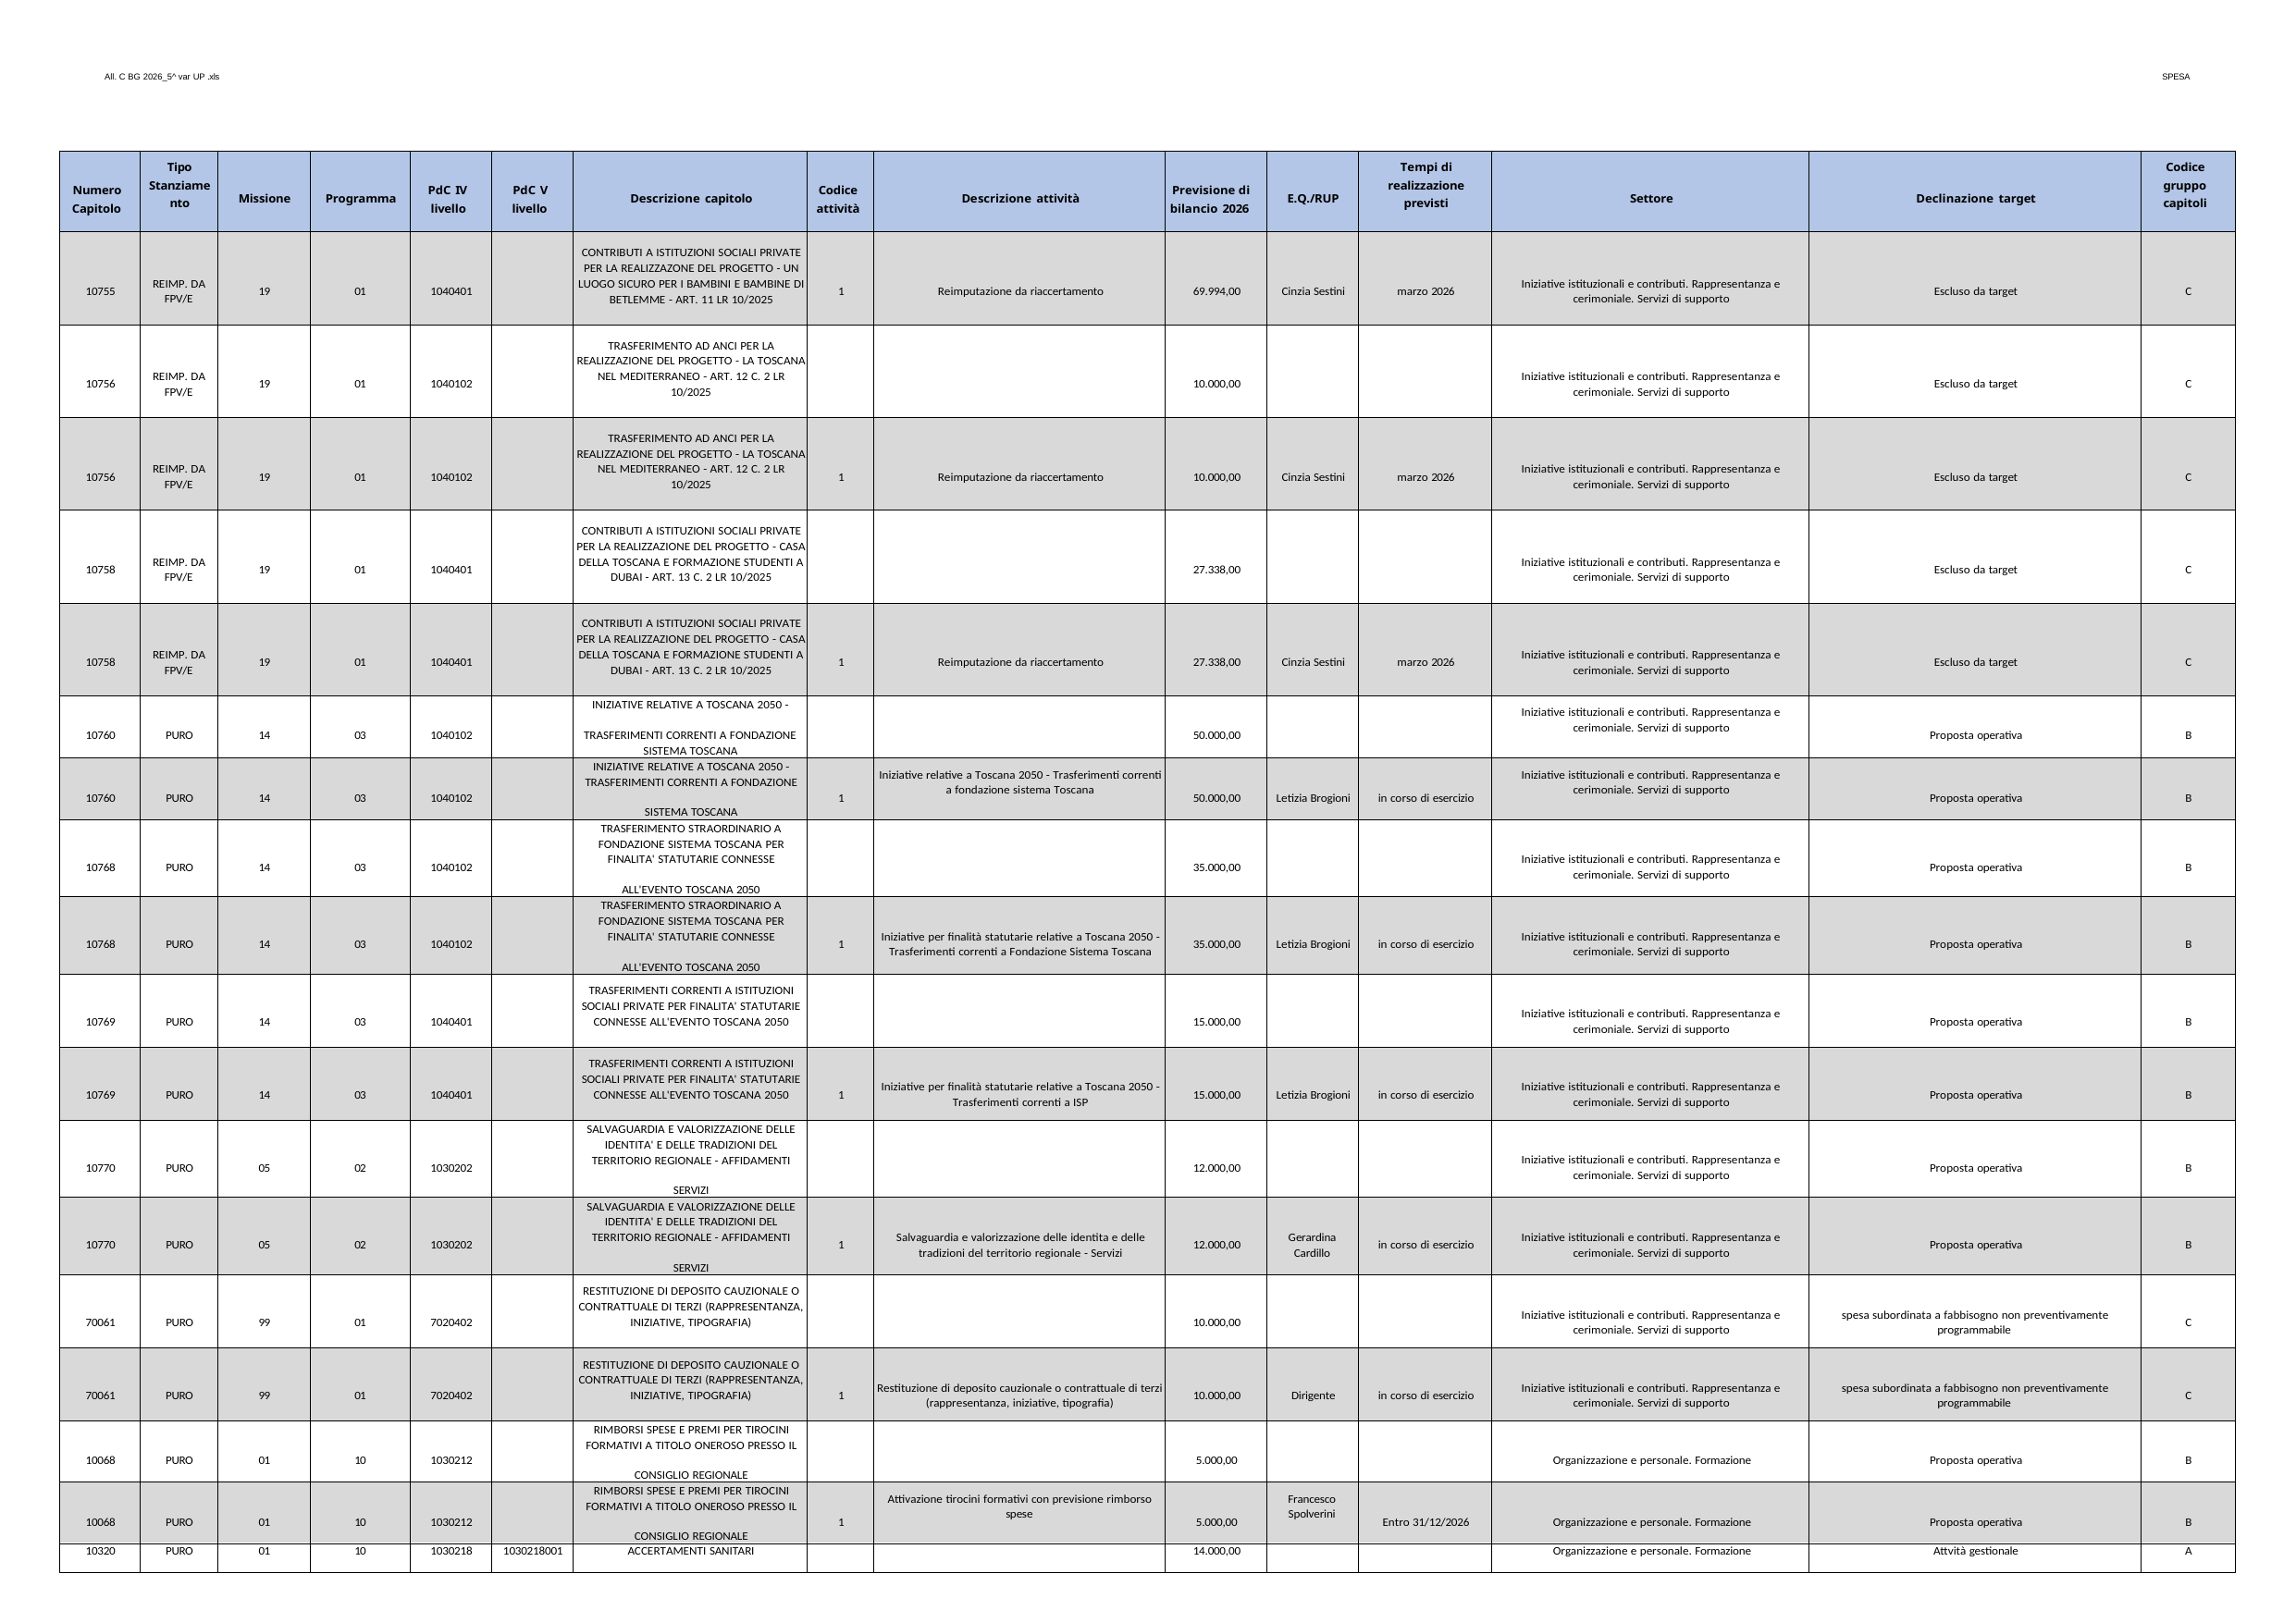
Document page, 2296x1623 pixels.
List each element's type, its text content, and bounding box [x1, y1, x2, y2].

table_cell [874, 975, 1165, 1047]
table_header Missione [218, 152, 310, 231]
table_cell 01 [218, 1421, 310, 1482]
table_cell 10.000,00 [1166, 326, 1266, 417]
table_cell PURO [141, 1048, 217, 1120]
table_cell [492, 510, 573, 603]
table_cell 1030218 [411, 1544, 491, 1572]
table_cell 01 [311, 418, 410, 510]
table_cell C [2142, 510, 2235, 603]
table_cell Iniziative istituzionali e contributi. Rappresentanza e cerimoniale. Servizi di supporto [1492, 758, 1808, 819]
table_cell 14.000,00 [1166, 1544, 1266, 1572]
table_cell PURO [141, 1421, 217, 1482]
table_cell 10758 [60, 604, 140, 695]
table_cell Escluso da target [1809, 232, 2141, 325]
table_header Programma [311, 152, 410, 231]
table_cell Proposta operativa [1809, 1121, 2141, 1197]
table_cell Escluso da target [1809, 510, 2141, 603]
table_cell 19 [218, 326, 310, 417]
table_cell Letizia Brogioni [1267, 897, 1358, 974]
table_cell [492, 418, 573, 510]
table_cell 10768 [60, 897, 140, 974]
table_header PdC V livello [492, 152, 573, 231]
table_cell Proposta operativa [1809, 758, 2141, 819]
table_cell 1030202 [411, 1198, 491, 1274]
table_cell Cinzia Sestini [1267, 418, 1358, 510]
table_cell Proposta operativa [1809, 897, 2141, 974]
table_cell [492, 696, 573, 757]
table_cell 03 [311, 975, 410, 1047]
table_cell 10756 [60, 418, 140, 510]
table_cell [1359, 820, 1491, 896]
table_cell CONTRIBUTI A ISTITUZIONI SOCIALI PRIVATE PER LA REALIZZAZIONE DEL PROGETTO - CASA DELLA TOSCANA E FORMAZIONE STUDENTI A DUBAI - ART. 13 C. 2 LR 10/2025 [574, 510, 807, 603]
table_cell 1 [808, 897, 873, 974]
table_cell marzo 2026 [1359, 418, 1491, 510]
table_cell in corso di esercizio [1359, 897, 1491, 974]
table_cell 35.000,00 [1166, 820, 1266, 896]
table_cell REIMP. DA FPV/E [141, 604, 217, 695]
table_cell Iniziative istituzionali e contributi. Rappresentanza e cerimoniale. Servizi di supporto [1492, 326, 1808, 417]
table_cell 1040102 [411, 696, 491, 757]
table_cell TRASFERIMENTO STRAORDINARIO A FONDAZIONE SISTEMA TOSCANA PER FINALITA' STATUTARIE CONNESSE ALL'EVENTO TOSCANA 2050 [574, 820, 807, 896]
table_cell in corso di esercizio [1359, 1048, 1491, 1120]
table_cell 19 [218, 604, 310, 695]
table_cell 1 [808, 418, 873, 510]
table_cell 5.000,00 [1166, 1421, 1266, 1482]
table_cell Proposta operativa [1809, 1421, 2141, 1482]
table_cell [874, 1544, 1165, 1572]
table_cell Letizia Brogioni [1267, 1048, 1358, 1120]
table_cell [808, 1121, 873, 1197]
table_cell 7020402 [411, 1275, 491, 1347]
table_cell Attivazione tirocini formativi con previsione rimborso spese [874, 1482, 1165, 1543]
table_cell [1267, 820, 1358, 896]
table_cell PURO [141, 1275, 217, 1347]
table_cell [1359, 696, 1491, 757]
table_header Settore [1492, 152, 1808, 231]
table_cell 15.000,00 [1166, 1048, 1266, 1120]
table_cell INIZIATIVE RELATIVE A TOSCANA 2050 - TRASFERIMENTI CORRENTI A FONDAZIONE SISTEMA TOSCANA [574, 758, 807, 819]
table_header Descrizione attività [874, 152, 1165, 231]
table_cell PURO [141, 1198, 217, 1274]
table_cell 14 [218, 897, 310, 974]
table_cell RIMBORSI SPESE E PREMI PER TIROCINI FORMATIVI A TITOLO ONEROSO PRESSO IL CONSIGLIO REGIONALE [574, 1421, 807, 1482]
table_cell C [2142, 1275, 2235, 1347]
table_cell 01 [311, 232, 410, 325]
table_cell Escluso da target [1809, 604, 2141, 695]
table_cell [874, 510, 1165, 603]
table_cell 10760 [60, 758, 140, 819]
table_cell INIZIATIVE RELATIVE A TOSCANA 2050 - TRASFERIMENTI CORRENTI A FONDAZIONE SISTEMA TOSCANA [574, 696, 807, 757]
table_cell B [2142, 1121, 2235, 1197]
table_cell TRASFERIMENTO STRAORDINARIO A FONDAZIONE SISTEMA TOSCANA PER FINALITA' STATUTARIE CONNESSE ALL'EVENTO TOSCANA 2050 [574, 897, 807, 974]
table_cell Iniziative istituzionali e contributi. Rappresentanza e cerimoniale. Servizi di supporto [1492, 975, 1808, 1047]
table_cell Iniziative relative a Toscana 2050 - Trasferimenti correnti a fondazione sistema Toscana [874, 758, 1165, 819]
table_cell [1359, 975, 1491, 1047]
table_cell [492, 604, 573, 695]
table_cell 1040401 [411, 604, 491, 695]
table_header Descrizione capitolo [574, 152, 807, 231]
table_cell Cinzia Sestini [1267, 232, 1358, 325]
table_cell 1 [808, 1198, 873, 1274]
table_cell [492, 232, 573, 325]
table_cell RESTITUZIONE DI DEPOSITO CAUZIONALE O CONTRATTUALE DI TERZI (RAPPRESENTANZA, INIZIATIVE, TIPOGRAFIA) [574, 1275, 807, 1347]
table_cell PURO [141, 1121, 217, 1197]
table_cell Entro 31/12/2026 [1359, 1482, 1491, 1543]
table_cell Escluso da target [1809, 326, 2141, 417]
table_cell 1 [808, 604, 873, 695]
table_cell 70061 [60, 1275, 140, 1347]
table_cell A [2142, 1544, 2235, 1572]
table_cell SALVAGUARDIA E VALORIZZAZIONE DELLE IDENTITA' E DELLE TRADIZIONI DEL TERRITORIO REGIONALE - AFFIDAMENTI SERVIZI [574, 1121, 807, 1197]
table_cell Attvità gestionale [1809, 1544, 2141, 1572]
table_cell 05 [218, 1121, 310, 1197]
table_cell [874, 820, 1165, 896]
table_cell 10770 [60, 1198, 140, 1274]
table_cell 01 [311, 510, 410, 603]
table_cell 10 [311, 1482, 410, 1543]
table_cell [1267, 975, 1358, 1047]
table_cell Iniziative per finalità statutarie relative a Toscana 2050 - Trasferimenti correnti a ISP [874, 1048, 1165, 1120]
table_header PdC IV livello [411, 152, 491, 231]
table_cell 14 [218, 820, 310, 896]
table_cell Organizzazione e personale. Formazione [1492, 1482, 1808, 1543]
table_cell Proposta operativa [1809, 1048, 2141, 1120]
table_cell 1030212 [411, 1421, 491, 1482]
table_cell 03 [311, 1048, 410, 1120]
table_cell [1359, 1121, 1491, 1197]
table_cell 50.000,00 [1166, 696, 1266, 757]
table_cell [492, 820, 573, 896]
table_cell [808, 326, 873, 417]
table_cell in corso di esercizio [1359, 1348, 1491, 1420]
table_cell 1040401 [411, 510, 491, 603]
table_header Numero Capitolo [60, 152, 140, 231]
table_cell Escluso da target [1809, 418, 2141, 510]
table_cell Iniziative per finalità statutarie relative a Toscana 2050 - Trasferimenti correnti a Fondazione Sistema Toscana [874, 897, 1165, 974]
table_cell 1040401 [411, 232, 491, 325]
table_cell [1359, 1275, 1491, 1347]
table_header Tipo Stanziame nto [141, 152, 217, 231]
table_cell TRASFERIMENTO AD ANCI PER LA REALIZZAZIONE DEL PROGETTO - LA TOSCANA NEL MEDITERRANEO - ART. 12 C. 2 LR 10/2025 [574, 418, 807, 510]
table_cell 27.338,00 [1166, 510, 1266, 603]
table_cell Letizia Brogioni [1267, 758, 1358, 819]
table_cell [492, 1198, 573, 1274]
table_cell B [2142, 1048, 2235, 1120]
table_cell spesa subordinata a fabbisogno non preventivamente programmabile [1809, 1348, 2141, 1420]
table_cell 10068 [60, 1482, 140, 1543]
table_cell 99 [218, 1275, 310, 1347]
table_cell [492, 1048, 573, 1120]
table_cell Gerardina Cardillo [1267, 1198, 1358, 1274]
table_cell RIMBORSI SPESE E PREMI PER TIROCINI FORMATIVI A TITOLO ONEROSO PRESSO IL CONSIGLIO REGIONALE [574, 1482, 807, 1543]
table_cell 01 [311, 326, 410, 417]
table_cell [1359, 1421, 1491, 1482]
table_cell [808, 820, 873, 896]
table_cell Proposta operativa [1809, 975, 2141, 1047]
table_cell Proposta operativa [1809, 1482, 2141, 1543]
table_cell 10769 [60, 975, 140, 1047]
table_cell C [2142, 418, 2235, 510]
table_cell Iniziative istituzionali e contributi. Rappresentanza e cerimoniale. Servizi di supporto [1492, 510, 1808, 603]
table_cell Proposta operativa [1809, 1198, 2141, 1274]
table_cell 01 [311, 604, 410, 695]
table_cell REIMP. DA FPV/E [141, 418, 217, 510]
table_cell 10068 [60, 1421, 140, 1482]
table_cell [492, 1348, 573, 1420]
table_cell 1 [808, 1048, 873, 1120]
table_cell [808, 1544, 873, 1572]
table_header Previsione di bilancio 2026 [1166, 152, 1266, 231]
table_cell 03 [311, 696, 410, 757]
table_cell 10768 [60, 820, 140, 896]
table_cell B [2142, 1482, 2235, 1543]
table_cell 1040102 [411, 820, 491, 896]
table_cell Organizzazione e personale. Formazione [1492, 1544, 1808, 1572]
table_cell Iniziative istituzionali e contributi. Rappresentanza e cerimoniale. Servizi di supporto [1492, 604, 1808, 695]
table_cell Iniziative istituzionali e contributi. Rappresentanza e cerimoniale. Servizi di supporto [1492, 1048, 1808, 1120]
table_cell C [2142, 232, 2235, 325]
table_cell 1030202 [411, 1121, 491, 1197]
table_cell PURO [141, 1348, 217, 1420]
table_cell [492, 897, 573, 974]
table_cell 01 [218, 1544, 310, 1572]
table_cell Iniziative istituzionali e contributi. Rappresentanza e cerimoniale. Servizi di supporto [1492, 1121, 1808, 1197]
table_cell 69.994,00 [1166, 232, 1266, 325]
table_cell B [2142, 820, 2235, 896]
table_cell 15.000,00 [1166, 975, 1266, 1047]
table_cell Iniziative istituzionali e contributi. Rappresentanza e cerimoniale. Servizi di supporto [1492, 1348, 1808, 1420]
table_cell 70061 [60, 1348, 140, 1420]
table_cell 35.000,00 [1166, 897, 1266, 974]
table_cell 19 [218, 418, 310, 510]
table_cell B [2142, 1421, 2235, 1482]
table_cell 03 [311, 758, 410, 819]
table_cell 10769 [60, 1048, 140, 1120]
table_cell Iniziative istituzionali e contributi. Rappresentanza e cerimoniale. Servizi di supporto [1492, 232, 1808, 325]
table_cell RESTITUZIONE DI DEPOSITO CAUZIONALE O CONTRATTUALE DI TERZI (RAPPRESENTANZA, INIZIATIVE, TIPOGRAFIA) [574, 1348, 807, 1420]
table_cell 03 [311, 820, 410, 896]
table_cell 10770 [60, 1121, 140, 1197]
table_header Tempi di realizzazione previsti [1359, 152, 1491, 231]
table_cell B [2142, 696, 2235, 757]
table_header E.Q./RUP [1267, 152, 1358, 231]
table_cell 14 [218, 975, 310, 1047]
table_cell [808, 1275, 873, 1347]
table_cell 02 [311, 1198, 410, 1274]
table_cell 19 [218, 510, 310, 603]
table_cell 1040401 [411, 975, 491, 1047]
table_cell REIMP. DA FPV/E [141, 510, 217, 603]
table_cell REIMP. DA FPV/E [141, 326, 217, 417]
table_cell [492, 1121, 573, 1197]
table_cell C [2142, 326, 2235, 417]
table_cell PURO [141, 820, 217, 896]
table_cell 7020402 [411, 1348, 491, 1420]
table_cell Dirigente [1267, 1348, 1358, 1420]
table_cell 10 [311, 1544, 410, 1572]
table_cell Iniziative istituzionali e contributi. Rappresentanza e cerimoniale. Servizi di supporto [1492, 897, 1808, 974]
table_cell 1 [808, 232, 873, 325]
table_cell [492, 1275, 573, 1347]
table_cell C [2142, 1348, 2235, 1420]
table_cell [874, 696, 1165, 757]
table_cell C [2142, 604, 2235, 695]
table_cell [1359, 1544, 1491, 1572]
table_cell [874, 1275, 1165, 1347]
table_cell [1267, 696, 1358, 757]
table_cell ACCERTAMENTI SANITARI [574, 1544, 807, 1572]
table_cell 14 [218, 1048, 310, 1120]
table_cell Salvaguardia e valorizzazione delle identita e delle tradizioni del territorio regionale - Servizi [874, 1198, 1165, 1274]
table_cell CONTRIBUTI A ISTITUZIONI SOCIALI PRIVATE PER LA REALIZZAZIONE DEL PROGETTO - CASA DELLA TOSCANA E FORMAZIONE STUDENTI A DUBAI - ART. 13 C. 2 LR 10/2025 [574, 604, 807, 695]
table_cell PURO [141, 758, 217, 819]
table_cell 10320 [60, 1544, 140, 1572]
table_cell 27.338,00 [1166, 604, 1266, 695]
table_cell [1359, 326, 1491, 417]
table_cell Cinzia Sestini [1267, 604, 1358, 695]
table_cell [492, 1421, 573, 1482]
table_cell TRASFERIMENTI CORRENTI A ISTITUZIONI SOCIALI PRIVATE PER FINALITA' STATUTARIE CONNESSE ALL'EVENTO TOSCANA 2050 [574, 1048, 807, 1120]
table_cell TRASFERIMENTI CORRENTI A ISTITUZIONI SOCIALI PRIVATE PER FINALITA' STATUTARIE CONNESSE ALL'EVENTO TOSCANA 2050 [574, 975, 807, 1047]
table_cell TRASFERIMENTO AD ANCI PER LA REALIZZAZIONE DEL PROGETTO - LA TOSCANA NEL MEDITERRANEO - ART. 12 C. 2 LR 10/2025 [574, 326, 807, 417]
table_cell Proposta operativa [1809, 820, 2141, 896]
table_cell [808, 975, 873, 1047]
table_header Codice gruppo capitoli [2142, 152, 2235, 231]
table_cell CONTRIBUTI A ISTITUZIONI SOCIALI PRIVATE PER LA REALIZZAZONE DEL PROGETTO - UN LUOGO SICURO PER I BAMBINI E BAMBINE DI BETLEMME - ART. 11 LR 10/2025 [574, 232, 807, 325]
table_cell [492, 326, 573, 417]
table_cell marzo 2026 [1359, 604, 1491, 695]
table_cell 01 [218, 1482, 310, 1543]
table_cell [1267, 510, 1358, 603]
table_cell 1 [808, 1348, 873, 1420]
table_cell 10 [311, 1421, 410, 1482]
table_cell 1030212 [411, 1482, 491, 1543]
table_cell Reimputazione da riaccertamento [874, 604, 1165, 695]
table_cell [1267, 326, 1358, 417]
table_cell 10.000,00 [1166, 418, 1266, 510]
table_cell 12.000,00 [1166, 1198, 1266, 1274]
table_cell [492, 1482, 573, 1543]
table_cell SALVAGUARDIA E VALORIZZAZIONE DELLE IDENTITA' E DELLE TRADIZIONI DEL TERRITORIO REGIONALE - AFFIDAMENTI SERVIZI [574, 1198, 807, 1274]
table_cell B [2142, 758, 2235, 819]
table_cell [874, 326, 1165, 417]
table_cell Iniziative istituzionali e contributi. Rappresentanza e cerimoniale. Servizi di supporto [1492, 696, 1808, 757]
table_cell 10756 [60, 326, 140, 417]
table_cell Iniziative istituzionali e contributi. Rappresentanza e cerimoniale. Servizi di supporto [1492, 1198, 1808, 1274]
table_cell 05 [218, 1198, 310, 1274]
table_cell 10755 [60, 232, 140, 325]
table_cell 1040102 [411, 326, 491, 417]
table_cell 01 [311, 1348, 410, 1420]
table_cell Restituzione di deposito cauzionale o contrattuale di terzi (rappresentanza, iniziative, tipografia) [874, 1348, 1165, 1420]
table_cell 14 [218, 758, 310, 819]
table_cell 19 [218, 232, 310, 325]
table_cell 10.000,00 [1166, 1348, 1266, 1420]
table_cell in corso di esercizio [1359, 1198, 1491, 1274]
table_cell 01 [311, 1275, 410, 1347]
table_cell [874, 1421, 1165, 1482]
table_cell [808, 1421, 873, 1482]
table_header Declinazione target [1809, 152, 2141, 231]
table_cell 1040102 [411, 418, 491, 510]
table_cell [1267, 1121, 1358, 1197]
table_cell in corso di esercizio [1359, 758, 1491, 819]
table_cell 1040102 [411, 758, 491, 819]
table_cell 5.000,00 [1166, 1482, 1266, 1543]
table_cell [492, 758, 573, 819]
table_cell 1 [808, 1482, 873, 1543]
table_cell 14 [218, 696, 310, 757]
table_cell [874, 1121, 1165, 1197]
table_cell PURO [141, 1482, 217, 1543]
table_cell marzo 2026 [1359, 232, 1491, 325]
table_cell 1 [808, 758, 873, 819]
table_cell Reimputazione da riaccertamento [874, 418, 1165, 510]
table_cell Iniziative istituzionali e contributi. Rappresentanza e cerimoniale. Servizi di supporto [1492, 1275, 1808, 1347]
table_cell 1030218001 [492, 1544, 573, 1572]
table_cell [1359, 510, 1491, 603]
table_cell B [2142, 975, 2235, 1047]
table_cell 1040102 [411, 897, 491, 974]
table_cell 10.000,00 [1166, 1275, 1266, 1347]
table_header Codice attività [808, 152, 873, 231]
table_cell 99 [218, 1348, 310, 1420]
table_cell Reimputazione da riaccertamento [874, 232, 1165, 325]
table_cell B [2142, 897, 2235, 974]
table_cell [808, 696, 873, 757]
table_cell PURO [141, 975, 217, 1047]
table_cell [1267, 1275, 1358, 1347]
table_cell [1267, 1421, 1358, 1482]
table_cell 02 [311, 1121, 410, 1197]
table_cell 10758 [60, 510, 140, 603]
table_cell Francesco Spolverini [1267, 1482, 1358, 1543]
table_cell PURO [141, 696, 217, 757]
table_cell 1040401 [411, 1048, 491, 1120]
table_cell 50.000,00 [1166, 758, 1266, 819]
table_cell Iniziative istituzionali e contributi. Rappresentanza e cerimoniale. Servizi di supporto [1492, 418, 1808, 510]
table_cell B [2142, 1198, 2235, 1274]
table_cell 12.000,00 [1166, 1121, 1266, 1197]
table_cell Organizzazione e personale. Formazione [1492, 1421, 1808, 1482]
table_cell REIMP. DA FPV/E [141, 232, 217, 325]
table_cell [1267, 1544, 1358, 1572]
table_cell Iniziative istituzionali e contributi. Rappresentanza e cerimoniale. Servizi di supporto [1492, 820, 1808, 896]
table_cell spesa subordinata a fabbisogno non preventivamente programmabile [1809, 1275, 2141, 1347]
table_cell [492, 975, 573, 1047]
table_cell 03 [311, 897, 410, 974]
table_cell PURO [141, 897, 217, 974]
table_cell [808, 510, 873, 603]
table_cell 10760 [60, 696, 140, 757]
table_cell Proposta operativa [1809, 696, 2141, 757]
table_cell PURO [141, 1544, 217, 1572]
